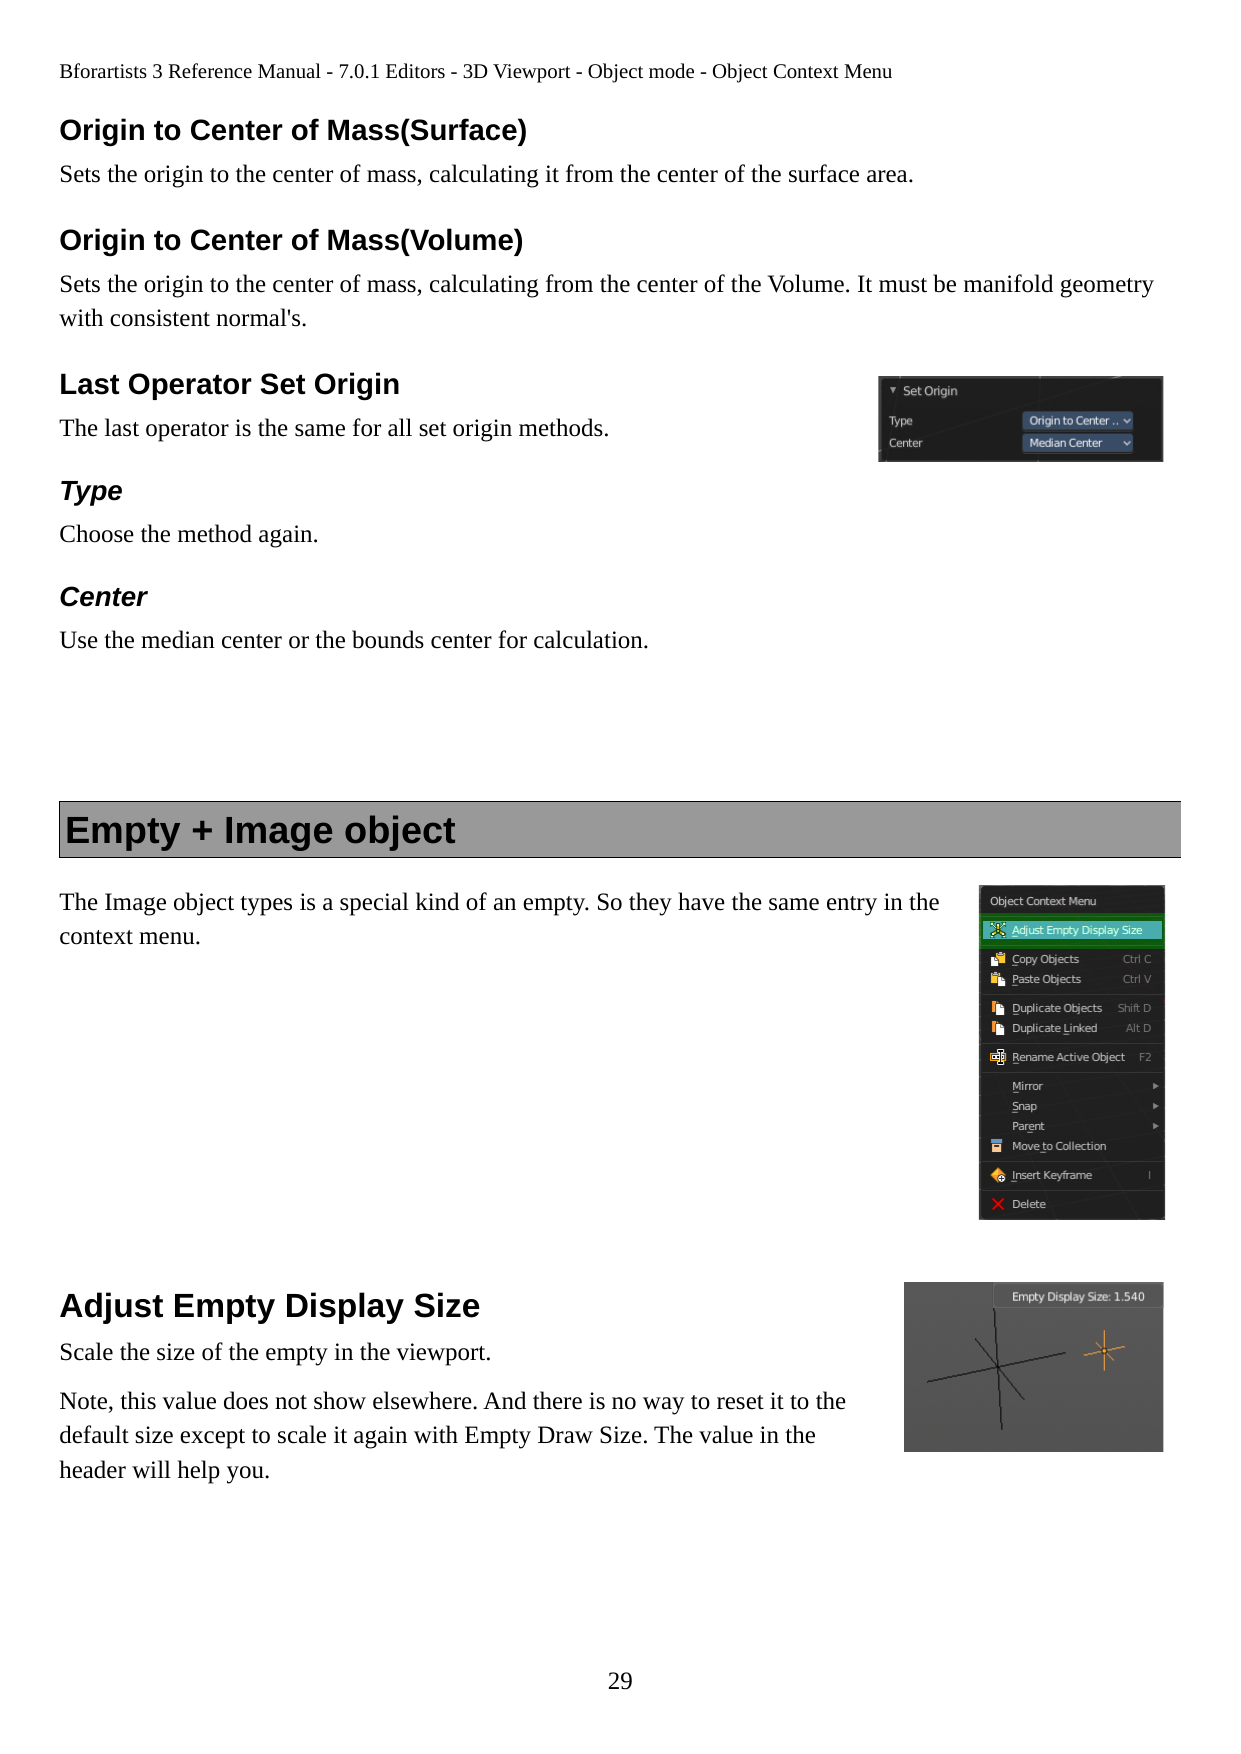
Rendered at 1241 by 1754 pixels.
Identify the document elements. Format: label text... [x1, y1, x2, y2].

picture [904, 1282, 1164, 1452]
text The last operator is the same for all set origin methods. [59, 413, 878, 442]
text Scale the size of the empty in the viewport. [59, 1337, 904, 1366]
text The Image object types is a special kind of an empty. So they have the same entry in the context menu. [59, 887, 978, 950]
subtitle Adjust Empty Display Size [59, 1286, 904, 1324]
text Sets the origin to the center of mass, calculating it from the center of the surface area. [59, 159, 1181, 188]
text Use the median center or the bounds center for calculation. [59, 625, 1181, 654]
subtitle [1164, 1286, 1181, 1324]
text Choose the method again. [59, 519, 1181, 548]
subtitle Last Operator Set Origin [59, 367, 1181, 401]
subtitle Origin to Center of Mass(Surface) [59, 113, 1181, 146]
subtitle Center [59, 581, 1181, 612]
subtitle Origin to Center of Mass(Volume) [59, 222, 1181, 256]
picture [878, 376, 1164, 462]
table_header Empty + Image object [60, 802, 1181, 857]
text Note, this value does not show elsewhere. And there is no way to reset it to the default size except to scale it again with Empty Draw Size. The value in the header will help you. [59, 1386, 1181, 1483]
text Sets the origin to the center of mass, calculating from the center of the Volume. It must be manifold geometry with consistent normal's. [59, 269, 1181, 332]
picture [978, 885, 1166, 1220]
subtitle Type [59, 475, 1181, 507]
